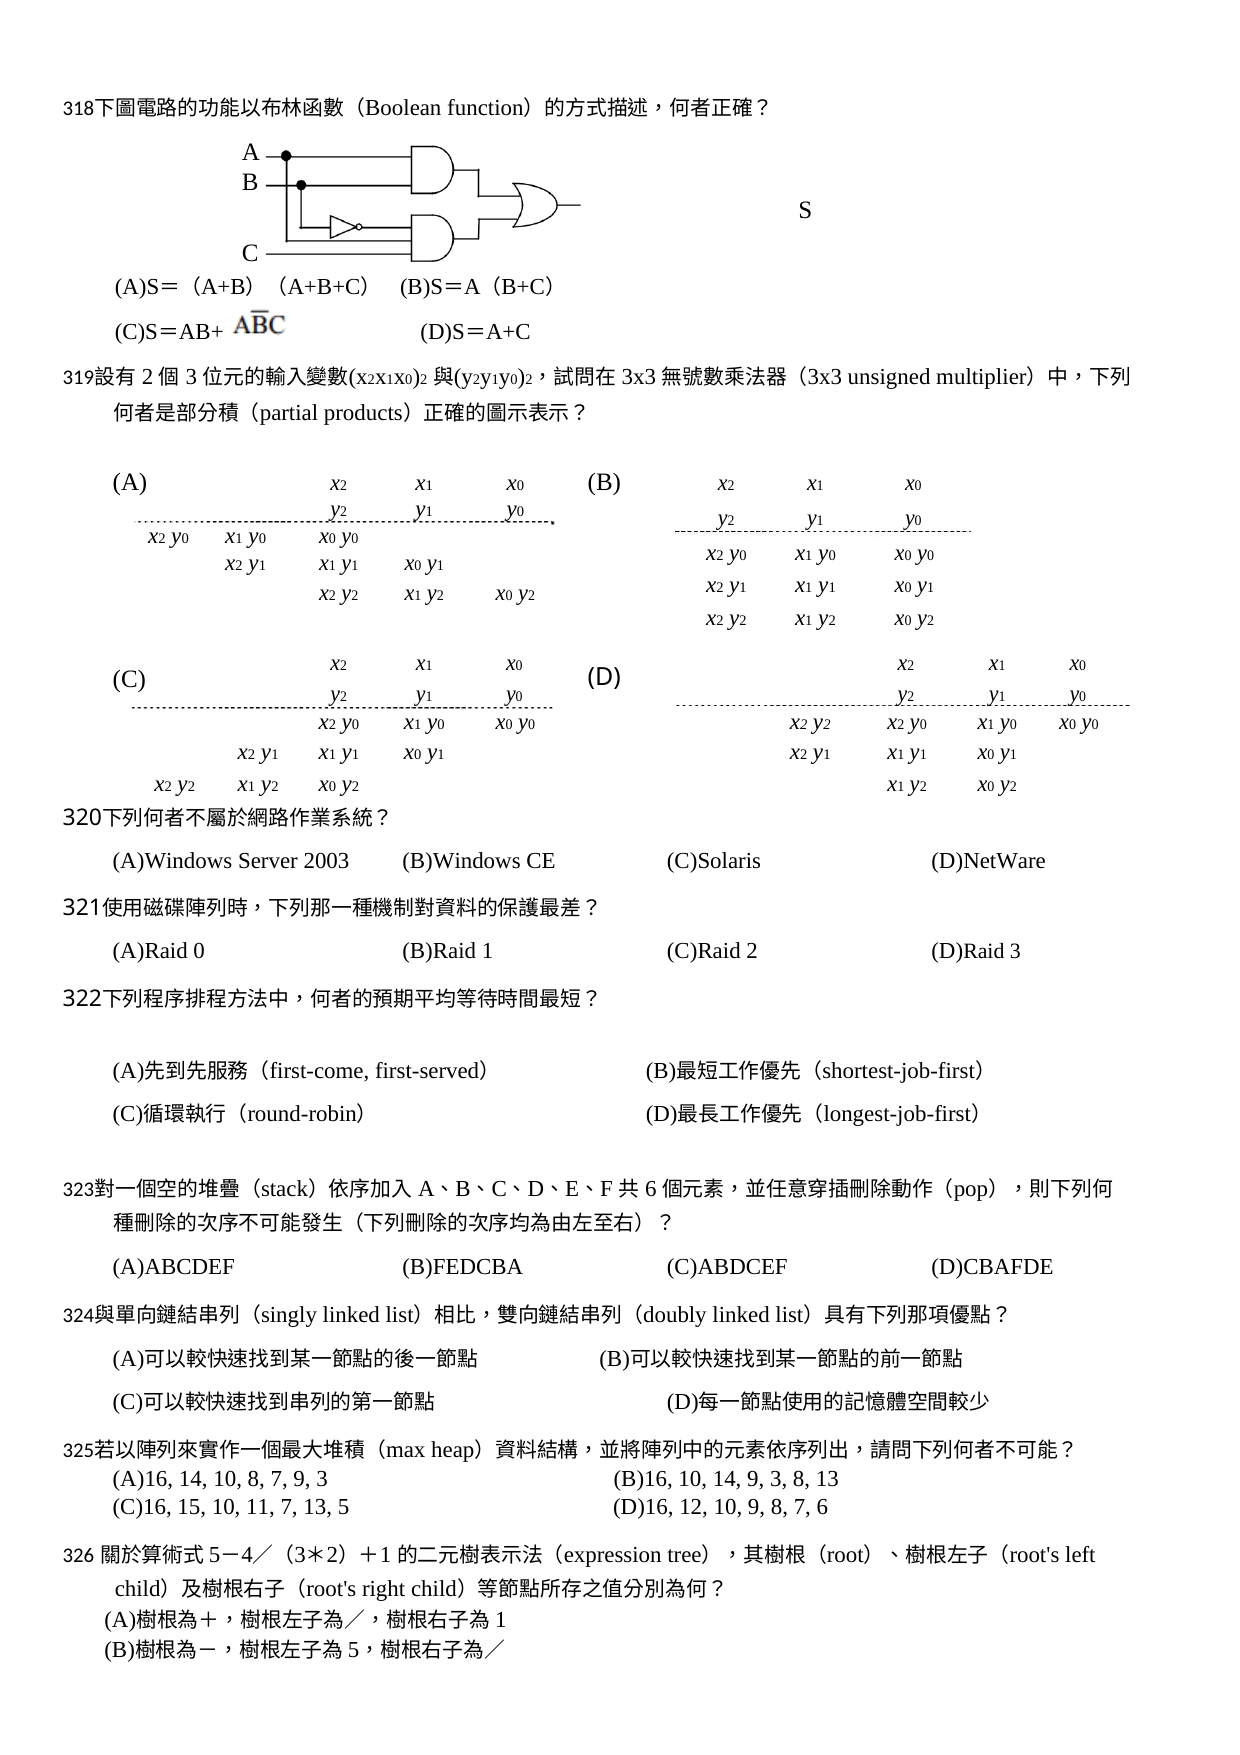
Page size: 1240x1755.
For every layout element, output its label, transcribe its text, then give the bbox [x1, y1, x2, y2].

table_header [210, 440, 296, 496]
table_header x0 [467, 440, 587, 496]
table_cell x0 y2 [296, 764, 381, 796]
table_cell [381, 605, 467, 630]
list 若以陣列來實作一個最大堆積（max heap）資料結構，並將陣列中的元素依序列出，請問下列何者不可能？ [62, 1431, 1199, 1464]
table_cell [956, 605, 1037, 630]
table_cell y1 [767, 496, 860, 530]
table_cell x2 y0 [296, 712, 381, 734]
table_cell [113, 605, 210, 630]
table_cell [685, 675, 767, 693]
text (A)S＝（A+B）（A+B+C） (B)S＝A（B+C） (C)S＝AB+ (D)S＝A+C [114, 266, 1179, 345]
table_cell x1 y2 [210, 764, 296, 796]
table_cell [588, 575, 685, 597]
table_cell [1038, 549, 1104, 566]
table_cell [113, 735, 210, 764]
table_cell [113, 496, 210, 522]
table_cell [685, 764, 767, 796]
table_cell [767, 630, 860, 675]
table_cell y0 [467, 675, 587, 703]
text (A)16, 14, 10, 8, 7, 9, 3 (B)16, 10, 14, 9, 3, 8, 13 (C)16, 15, 10, 11, 7, 13, 5 (D)16, 12, 10, 9, 8, 7, 6 [112, 1464, 1179, 1519]
picture [673, 530, 972, 537]
table_cell [113, 693, 210, 706]
table_cell x2 y1 [210, 735, 296, 764]
text A [242, 138, 1179, 166]
table_cell x0 y0 [296, 526, 381, 548]
text (A)樹根為＋，樹根左子為／，樹根右子為 1 (B)樹根為－，樹根左子為 5，樹根右子為／ [104, 1603, 1179, 1664]
table_cell x2 y1 [685, 566, 767, 597]
table_cell x2 y2 [685, 598, 767, 630]
table_cell x1 y0 [381, 712, 467, 734]
table_cell [956, 598, 1037, 605]
table_cell [113, 566, 210, 575]
table_cell x2 y2 [767, 712, 860, 734]
table_cell x0 y0 [1038, 712, 1104, 734]
table_cell [210, 598, 296, 605]
table_cell [588, 531, 685, 548]
table_cell [210, 712, 296, 734]
table_cell [1038, 598, 1104, 605]
table_header x2 [296, 440, 381, 496]
text (A)先到先服務（first-come, first-served） [112, 1057, 571, 1083]
table_cell [381, 764, 467, 796]
text S [581, 196, 1179, 224]
table_cell [588, 598, 685, 605]
table_cell [767, 675, 860, 693]
table_cell [467, 764, 587, 796]
table_cell x0 y0 [467, 712, 587, 734]
table_cell y0 [860, 496, 956, 530]
table_cell [588, 693, 685, 703]
table_cell x1 [956, 630, 1037, 675]
picture [131, 703, 1132, 712]
table_cell [685, 693, 767, 703]
table_cell [1038, 735, 1104, 764]
table_cell [588, 496, 685, 522]
text (C)可以較快速找到串列的第一節點 (D)每一節點使用的記憶體空間較少 [112, 1387, 1179, 1415]
table_cell [956, 531, 1037, 548]
list 下列程序排程方法中，何者的預期平均等待時間最短？ [62, 979, 1199, 1013]
list 下圖電路的功能以布林函數（Boolean function）的方式描述，何者正確？ [62, 88, 1199, 122]
table_cell [956, 496, 1037, 522]
table_cell x1 y2 [860, 764, 956, 796]
table_cell [113, 575, 210, 597]
table_cell x1 y1 [860, 735, 956, 764]
list 設有 2 個 3 位元的輸入變數(x2x1x0)2 與(y2y1y0)2，試問在 3x3 無號數乘法器（3x3 unsigned multiplier）中，下列 [62, 357, 1199, 391]
table_cell [767, 693, 860, 703]
table_cell [113, 598, 210, 605]
text B [242, 168, 265, 196]
table_cell x1 y2 [767, 598, 860, 630]
table_cell x0 y1 [956, 735, 1037, 764]
table_cell [767, 764, 860, 796]
table_header (B) [588, 440, 685, 496]
table_cell [210, 675, 296, 693]
table_cell [1038, 566, 1104, 575]
table_cell [1038, 522, 1104, 531]
table_cell x1 y0 [210, 526, 296, 548]
table_cell [210, 496, 296, 519]
table_cell y1 [956, 675, 1037, 703]
table_cell [467, 522, 587, 531]
list 關於算術式 5－4／（3＊2）＋1 的二元樹表示法（expression tree），其樹根（root）、樹根左子（root's left [62, 1536, 1199, 1569]
list 對一個空的堆疊（stack）依序加入 A、B、C、D、E、F 共 6 個元素，並任意穿插刪除動作（pop），則下列何 [62, 1169, 1199, 1203]
table_cell [1038, 531, 1104, 548]
text (D)最長工作優先（longest-job-first） [646, 1099, 1179, 1126]
table_cell [1038, 764, 1104, 796]
table_cell x0 y2 [860, 598, 956, 630]
table_cell y2 [296, 496, 381, 519]
table_cell x2 y2 [296, 575, 381, 605]
table_cell [956, 549, 1037, 566]
table_cell y2 [296, 675, 381, 703]
table_cell x2 y0 [685, 537, 767, 566]
table_cell [685, 735, 767, 764]
table_cell [588, 522, 685, 531]
text (A)Raid 0 (B)Raid 1 (C)Raid 2 (D)Raid 3 [112, 938, 1179, 964]
table_header (A) [113, 440, 210, 496]
text (A)ABCDEF (B)FEDCBA (C)ABDCEF (D)CBAFDE [112, 1254, 1179, 1279]
table_cell x2 [860, 630, 956, 675]
text (A)Windows Server 2003 (B)Windows CE (C)Solaris (D)NetWare [112, 848, 1179, 873]
table_cell [685, 630, 767, 675]
table_cell x0 [1038, 630, 1104, 675]
table_cell [1038, 575, 1104, 597]
table_cell [467, 531, 587, 548]
table_cell x1 y0 [767, 537, 860, 566]
table_cell [467, 605, 587, 630]
table_cell y1 [381, 675, 467, 703]
text (B)最短工作優先（shortest-job-first） [646, 1057, 1179, 1083]
table_cell [210, 630, 296, 675]
text C [242, 239, 1179, 266]
table_cell [588, 566, 685, 575]
table_cell x2 y0 [860, 712, 956, 734]
table_header [956, 440, 1037, 496]
list 下列何者不屬於網路作業系統？ [62, 798, 1199, 832]
table_cell (C) [113, 630, 210, 693]
text (C)循環執行（round-robin） [112, 1099, 571, 1126]
table_cell [467, 735, 587, 764]
picture [265, 143, 581, 264]
picture [229, 300, 289, 340]
list 使用磁碟陣列時，下列那一種機制對資料的保護最差？ [62, 888, 1199, 922]
table_cell [685, 712, 767, 734]
table_cell x0 [467, 630, 587, 675]
table_cell x1 [381, 630, 467, 675]
table_cell [588, 549, 685, 566]
table_cell y2 [860, 675, 956, 703]
table_cell [467, 549, 587, 566]
table_cell [956, 575, 1037, 597]
table_cell [956, 566, 1037, 575]
table_cell (D) [588, 630, 685, 693]
table_cell [1038, 496, 1104, 522]
table_cell [588, 605, 685, 630]
text 何者是部分積（partial products）正確的圖示表示？ [62, 391, 1179, 427]
text (A)可以較快速找到某一節點的後一節點 (B)可以較快速找到某一節點的前一節點 [112, 1344, 1179, 1372]
table_cell x0 y0 [860, 537, 956, 566]
table_cell x2 y2 [113, 764, 210, 796]
table_cell [113, 706, 210, 734]
table_cell y0 [467, 496, 587, 522]
table_cell y1 [381, 496, 467, 519]
table_header [1038, 440, 1104, 496]
table_header x1 [381, 440, 467, 496]
table_cell x1 y1 [296, 735, 381, 764]
table_cell x2 [296, 630, 381, 675]
table_cell [296, 605, 381, 630]
table_cell x0 y1 [381, 549, 467, 575]
table_cell [113, 549, 210, 566]
table_cell x2 y1 [210, 549, 296, 575]
table_cell x2 y0 [113, 522, 210, 548]
table_cell x0 y2 [956, 764, 1037, 796]
table_cell x1 y1 [767, 566, 860, 597]
table_cell [467, 566, 587, 575]
picture [132, 519, 555, 526]
table_cell [381, 531, 467, 548]
text 種刪除的次序不可能發生（下列刪除的次序均為由左至右）？ [62, 1203, 1179, 1238]
table_cell x1 y1 [296, 549, 381, 575]
table_cell [210, 605, 296, 630]
table_cell [381, 526, 467, 531]
list 與單向鏈結串列（singly linked list）相比，雙向鏈結串列（doubly linked list）具有下列那項優點？ [62, 1296, 1199, 1329]
table_header x2 [685, 440, 767, 496]
table_header x1 [767, 440, 860, 496]
table_header x0 [860, 440, 956, 496]
table_cell y0 [1038, 675, 1104, 703]
table_cell [956, 522, 1037, 531]
text child）及樹根右子（root's right child）等節點所存之值分別為何？ [58, 1569, 1199, 1603]
table_cell x1 y2 [381, 575, 467, 605]
table_cell x0 y1 [860, 566, 956, 597]
table_cell y2 [685, 496, 767, 530]
text [581, 168, 1179, 196]
table_cell [210, 575, 296, 597]
table_cell [588, 764, 685, 796]
table_cell [1038, 605, 1104, 630]
table_cell [588, 712, 685, 734]
table_cell [210, 693, 296, 703]
table_cell x1 y0 [956, 712, 1037, 734]
table_cell [588, 735, 685, 764]
table_cell x0 y1 [381, 735, 467, 764]
table_cell x2 y1 [767, 735, 860, 764]
table_cell x0 y2 [467, 575, 587, 605]
